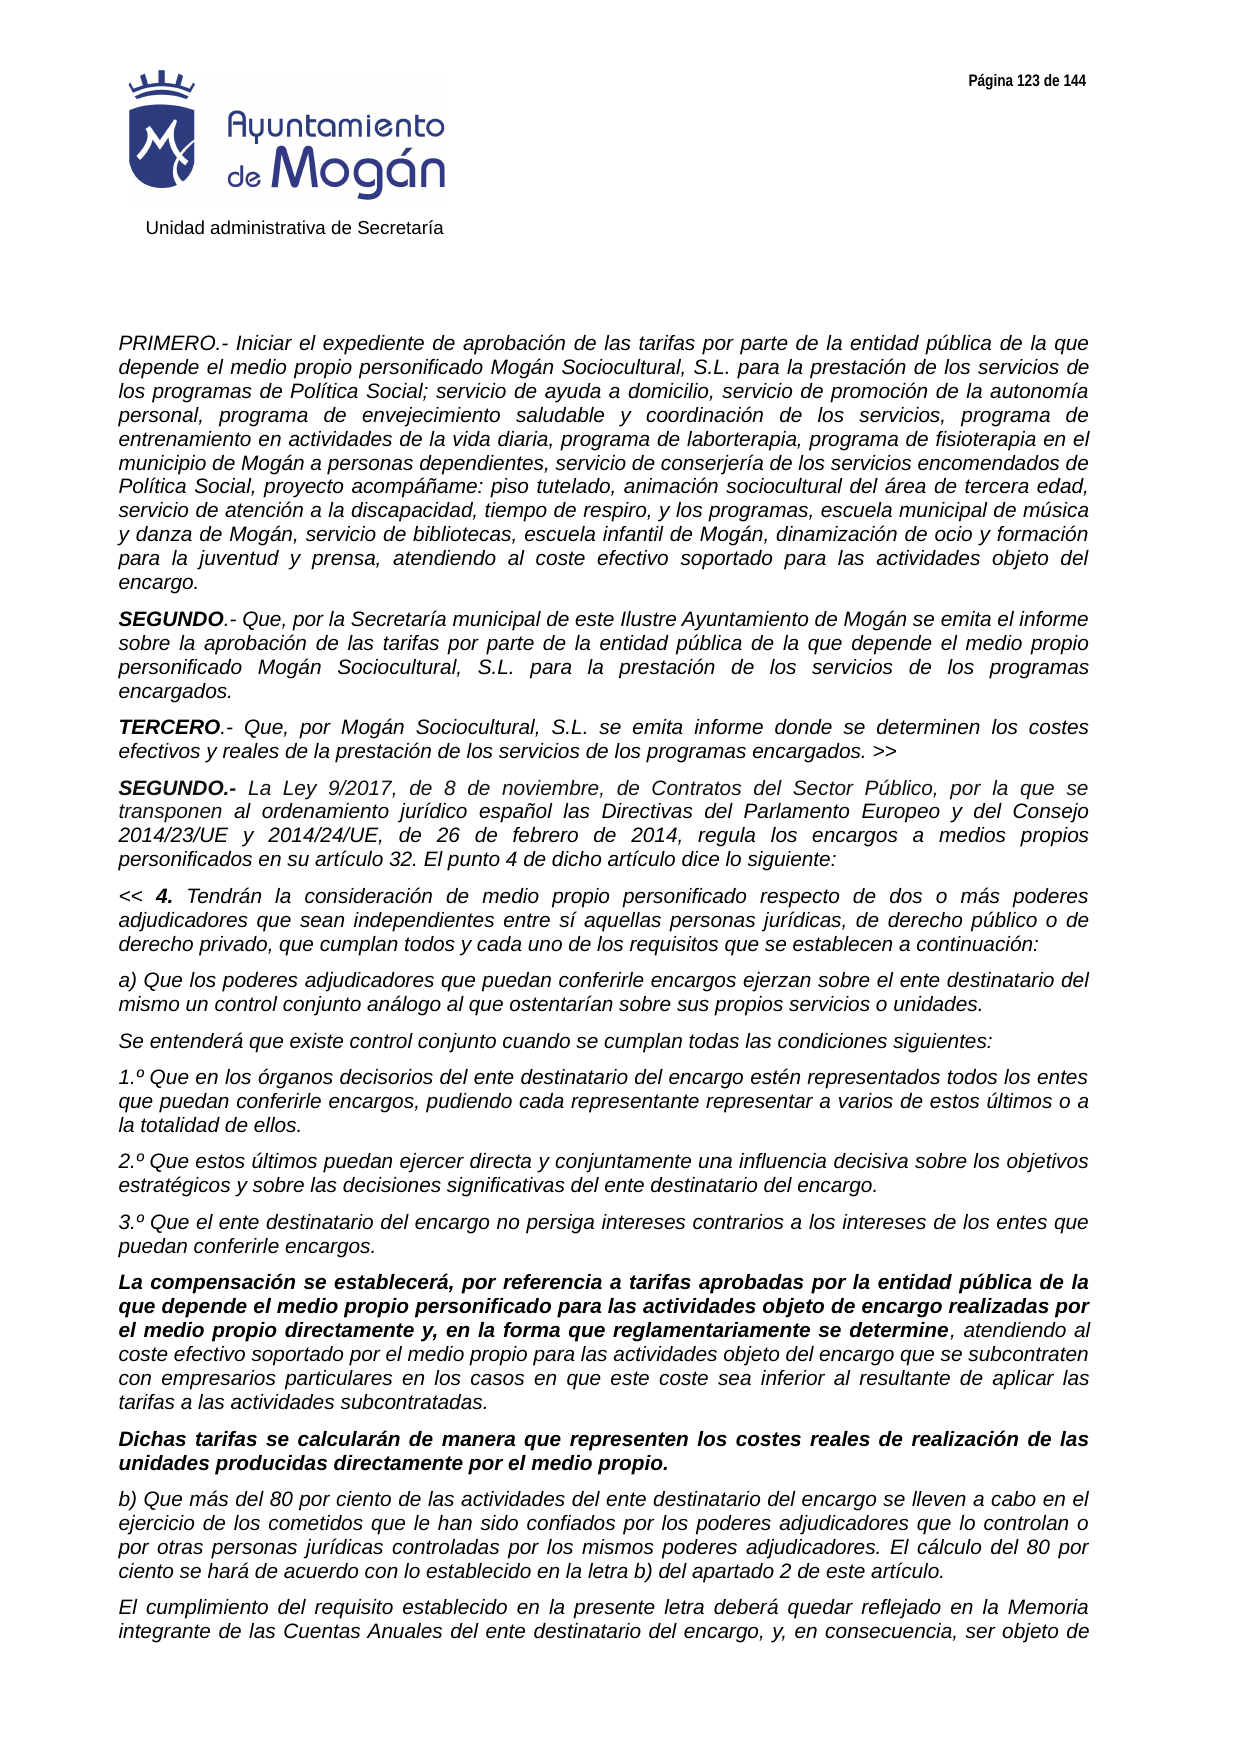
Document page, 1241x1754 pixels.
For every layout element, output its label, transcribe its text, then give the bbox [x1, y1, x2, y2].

text La compensación se establecerá, por referencia a tarifas aprobadas por la entidad pública de la que depende el medio propio personificado para las actividades objeto de encargo realizadas por el medio propio directamente y, en la forma que reglamentariamente se determine, atendiendo al coste efectivo soportado por el medio propio para las actividades objeto del encargo que se subcontraten con empresarios particulares en los casos en que este coste sea inferior al resultante de aplicar las tarifas a las actividades subcontratadas. [118, 1270, 1092, 1414]
picture [128, 70, 445, 206]
text SEGUNDO.- Que, por la Secretaría municipal de este Ilustre Ayuntamiento de Mogán se emita el informe sobre la aprobación de las tarifas por parte de la entidad pública de la que depende el medio propio personificado Mogán Sociocultural, S.L. para la prestación de los servicios de los programas encargados. [118, 607, 1092, 702]
text TERCERO.- Que, por Mogán Sociocultural, S.L. se emita informe donde se determinen los costes efectivos y reales de la prestación de los servicios de los programas encargados. >> [118, 715, 1092, 763]
text << 4. Tendrán la consideración de medio propio personificado respecto de dos o más poderes adjudicadores que sean independientes entre sí aquellas personas jurídicas, de derecho público o de derecho privado, que cumplan todos y cada uno de los requisitos que se establecen a continuación: [118, 884, 1092, 956]
text 3.º Que el ente destinatario del encargo no persiga intereses contrarios a los intereses de los entes que puedan conferirle encargos. [118, 1210, 1092, 1258]
text b) Que más del 80 por ciento de las actividades del ente destinatario del encargo se lleven a cabo en el ejercicio de los cometidos que le han sido confiados por los poderes adjudicadores que lo controlan o por otras personas jurídicas controladas por los mismos poderes adjudicadores. El cálculo del 80 por ciento se hará de acuerdo con lo establecido en la letra b) del apartado 2 de este artículo. [118, 1487, 1092, 1583]
text 2.º Que estos últimos puedan ejercer directa y conjuntamente una influencia decisiva sobre los objetivos estratégicos y sobre las decisiones significativas del ente destinatario del encargo. [118, 1149, 1092, 1197]
text a) Que los poderes adjudicadores que puedan conferirle encargos ejerzan sobre el ente destinatario del mismo un control conjunto análogo al que ostentarían sobre sus propios servicios o unidades. [118, 968, 1092, 1016]
text Se entenderá que existe control conjunto cuando se cumplan todas las condiciones siguientes: [118, 1028, 1092, 1052]
text PRIMERO.- Iniciar el expediente de aprobación de las tarifas por parte de la entidad pública de la que depende el medio propio personificado Mogán Sociocultural, S.L. para la prestación de los servicios de los programas de Política Social; servicio de ayuda a domicilio, servicio de promoción de la autonomía personal, programa de envejecimiento saludable y coordinación de los servicios, programa de entrenamiento en actividades de la vida diaria, programa de laborterapia, programa de fisioterapia en el municipio de Mogán a personas dependientes, servicio de conserjería de los servicios encomendados de Política Social, proyecto acompáñame: piso tutelado, animación sociocultural del área de tercera edad, servicio de atención a la discapacidad, tiempo de respiro, y los programas, escuela municipal de música y danza de Mogán, servicio de bibliotecas, escuela infantil de Mogán, dinamización de ocio y formación para la juventud y prensa, atendiendo al coste efectivo soportado para las actividades objeto del encargo. [118, 331, 1092, 594]
text El cumplimiento del requisito establecido en la presente letra deberá quedar reflejado en la Memoria integrante de las Cuentas Anuales del ente destinatario del encargo, y, en consecuencia, ser objeto de [118, 1595, 1092, 1643]
text Dichas tarifas se calcularán de manera que representen los costes reales de realización de las unidades producidas directamente por el medio propio. [118, 1426, 1092, 1474]
text SEGUNDO.- La Ley 9/2017, de 8 de noviembre, de Contratos del Sector Público, por la que se transponen al ordenamiento jurídico español las Directivas del Parlamento Europeo y del Consejo 2014/23/UE y 2014/24/UE, de 26 de febrero de 2014, regula los encargos a medios propios personificados en su artículo 32. El punto 4 de dicho artículo dice lo siguiente: [118, 775, 1092, 871]
text 1.º Que en los órganos decisorios del ente destinatario del encargo estén representados todos los entes que puedan conferirle encargos, pudiendo cada representante representar a varios de estos últimos o a la totalidad de ellos. [118, 1065, 1092, 1137]
